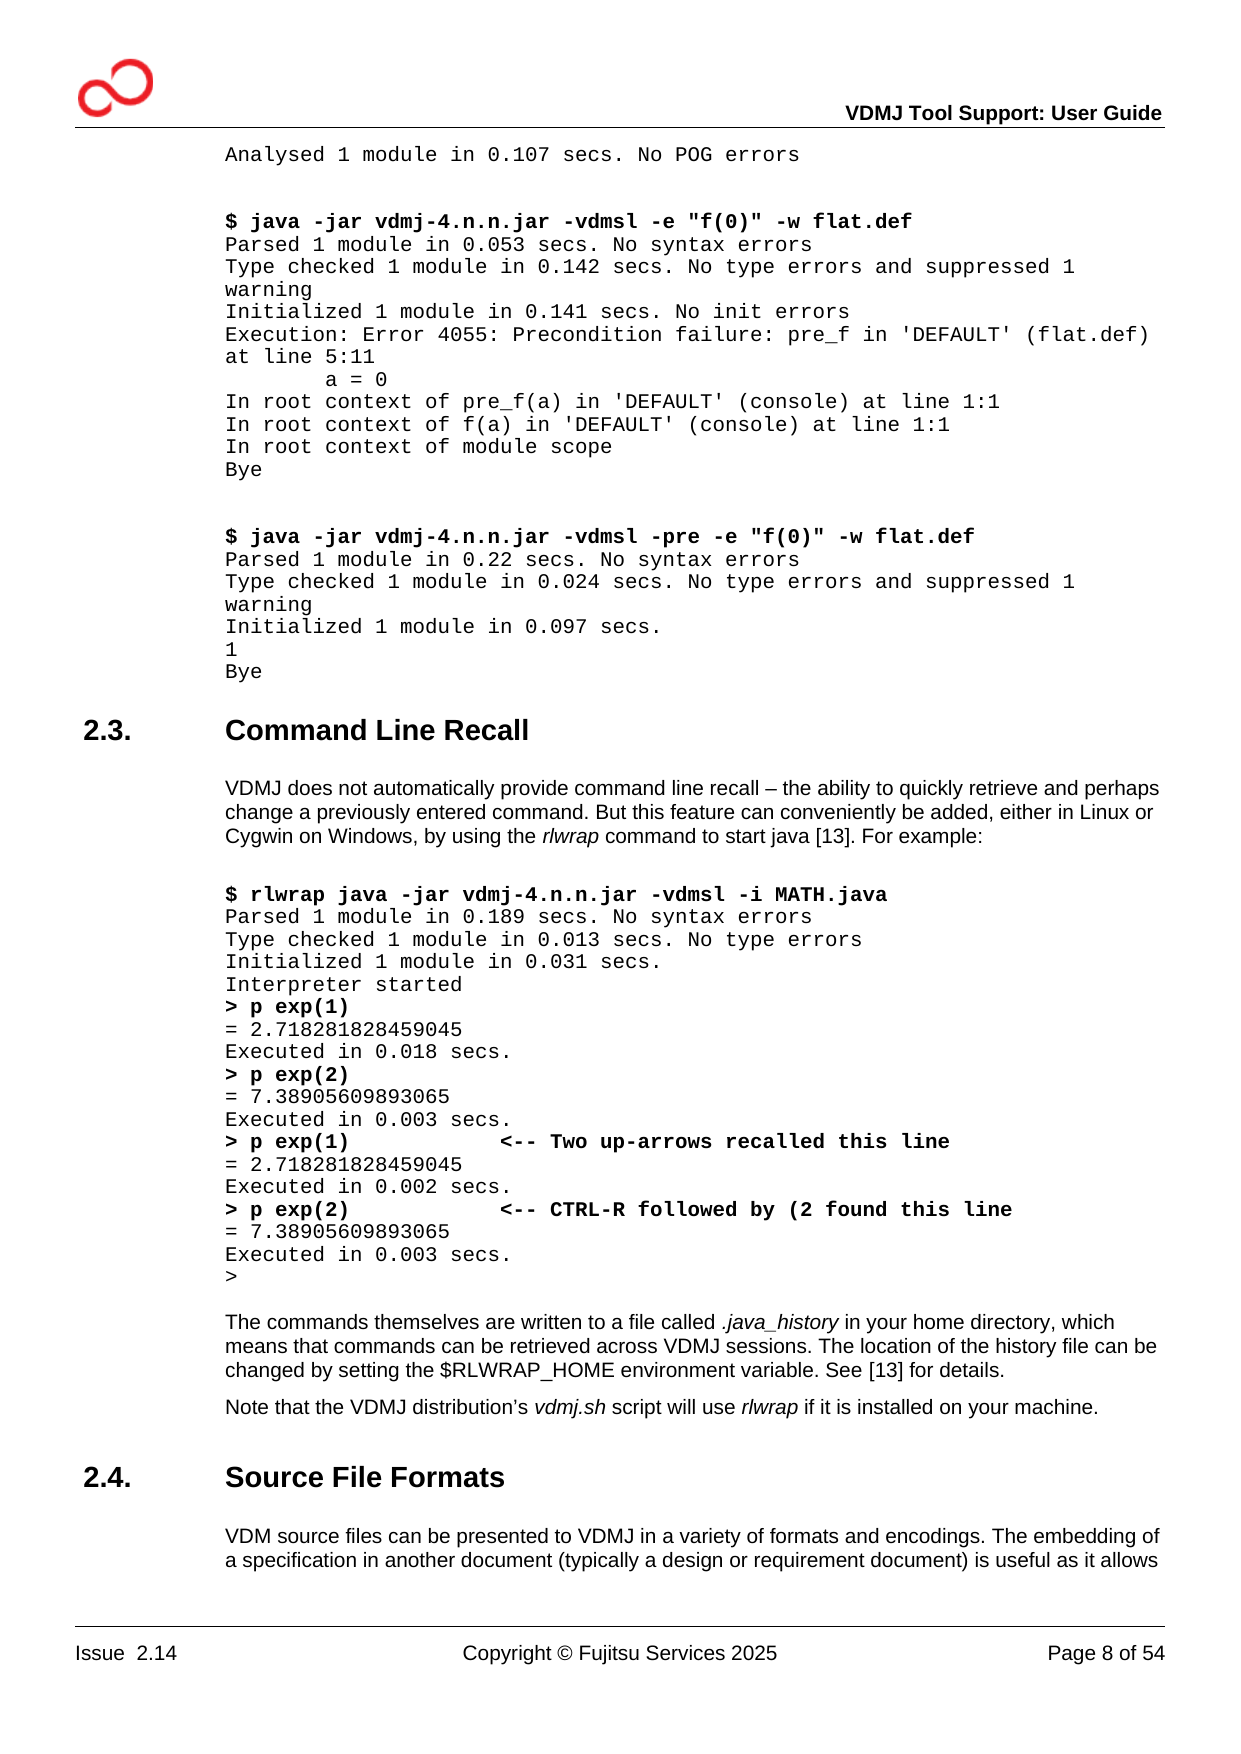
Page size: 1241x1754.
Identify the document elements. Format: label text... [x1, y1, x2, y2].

text Initialized 1 module in 0.141 secs. No init errors [225, 301, 1165, 323]
text Executed in 0.003 secs. [225, 1108, 1165, 1131]
text Initialized 1 module in 0.031 secs. [225, 951, 1165, 973]
text 1 [225, 638, 1165, 661]
text > [225, 1266, 1165, 1288]
text Parsed 1 module in 0.053 secs. No syntax errors [225, 233, 1165, 256]
text = 7.38905609893065 [225, 1086, 1165, 1108]
text In root context of f(a) in 'DEFAULT' (console) at line 1:1 [225, 413, 1165, 436]
text In root context of module scope [225, 436, 1165, 458]
subtitle Source File Formats [75, 1461, 1165, 1494]
text $ java -jar vdmj-4.n.n.jar -vdmsl -pre -e "f(0)" -w flat.def [225, 526, 1165, 548]
text Execution: Error 4055: Precondition failure: pre_f in 'DEFAULT' (flat.def) at line 5:11 [225, 323, 1165, 368]
text a = 0 [225, 368, 1165, 391]
text $ rlwrap java -jar vdmj-4.n.n.jar -vdmsl -i MATH.java [225, 883, 1165, 906]
text Interpreter started [225, 973, 1165, 996]
text > p exp(2) <-- CTRL-R followed by (2 found this line [225, 1198, 1165, 1221]
text The commands themselves are written to a file called .java_history in your home directory, which means that commands can be retrieved across VDMJ sessions. The location of the history file can be changed by setting the $RLWRAP_HOME environment variable. See [13] for details. [225, 1311, 1165, 1382]
text = 2.718281828459045 [225, 1018, 1165, 1041]
text Analysed 1 module in 0.107 secs. No POG errors [225, 143, 1165, 166]
text > p exp(1) [225, 996, 1165, 1018]
text Initialized 1 module in 0.097 secs. [225, 616, 1165, 638]
text In root context of pre_f(a) in 'DEFAULT' (console) at line 1:1 [225, 391, 1165, 413]
text $ java -jar vdmj-4.n.n.jar -vdmsl -e "f(0)" -w flat.def [225, 211, 1165, 233]
text > p exp(2) [225, 1063, 1165, 1086]
text VDMJ does not automatically provide command line recall – the ability to quickly retrieve and perhaps change a previously entered command. But this feature can conveniently be added, either in Linux or Cygwin on Windows, by using the rlwrap command to start java [13]. For example: [225, 776, 1165, 848]
text = 2.718281828459045 [225, 1153, 1165, 1176]
text Parsed 1 module in 0.22 secs. No syntax errors [225, 548, 1165, 571]
picture [78, 52, 153, 127]
text VDM source files can be presented to VDMJ in a variety of formats and encodings. The embedding of a specification in another document (typically a design or requirement document) is useful as it allows [225, 1524, 1165, 1572]
text Executed in 0.002 secs. [225, 1176, 1165, 1198]
text Bye [225, 661, 1165, 683]
text > p exp(1) <-- Two up-arrows recalled this line [225, 1131, 1165, 1153]
text Type checked 1 module in 0.024 secs. No type errors and suppressed 1 warning [225, 571, 1165, 616]
text Note that the VDMJ distribution’s vdmj.sh script will use rlwrap if it is installed on your machine. [225, 1395, 1165, 1419]
subtitle Command Line Recall [75, 713, 1165, 746]
text Parsed 1 module in 0.189 secs. No syntax errors [225, 906, 1165, 928]
text = 7.38905609893065 [225, 1221, 1165, 1243]
text Executed in 0.003 secs. [225, 1243, 1165, 1266]
text Bye [225, 458, 1165, 481]
text Executed in 0.018 secs. [225, 1041, 1165, 1063]
text Type checked 1 module in 0.013 secs. No type errors [225, 928, 1165, 951]
text Type checked 1 module in 0.142 secs. No type errors and suppressed 1 warning [225, 256, 1165, 301]
